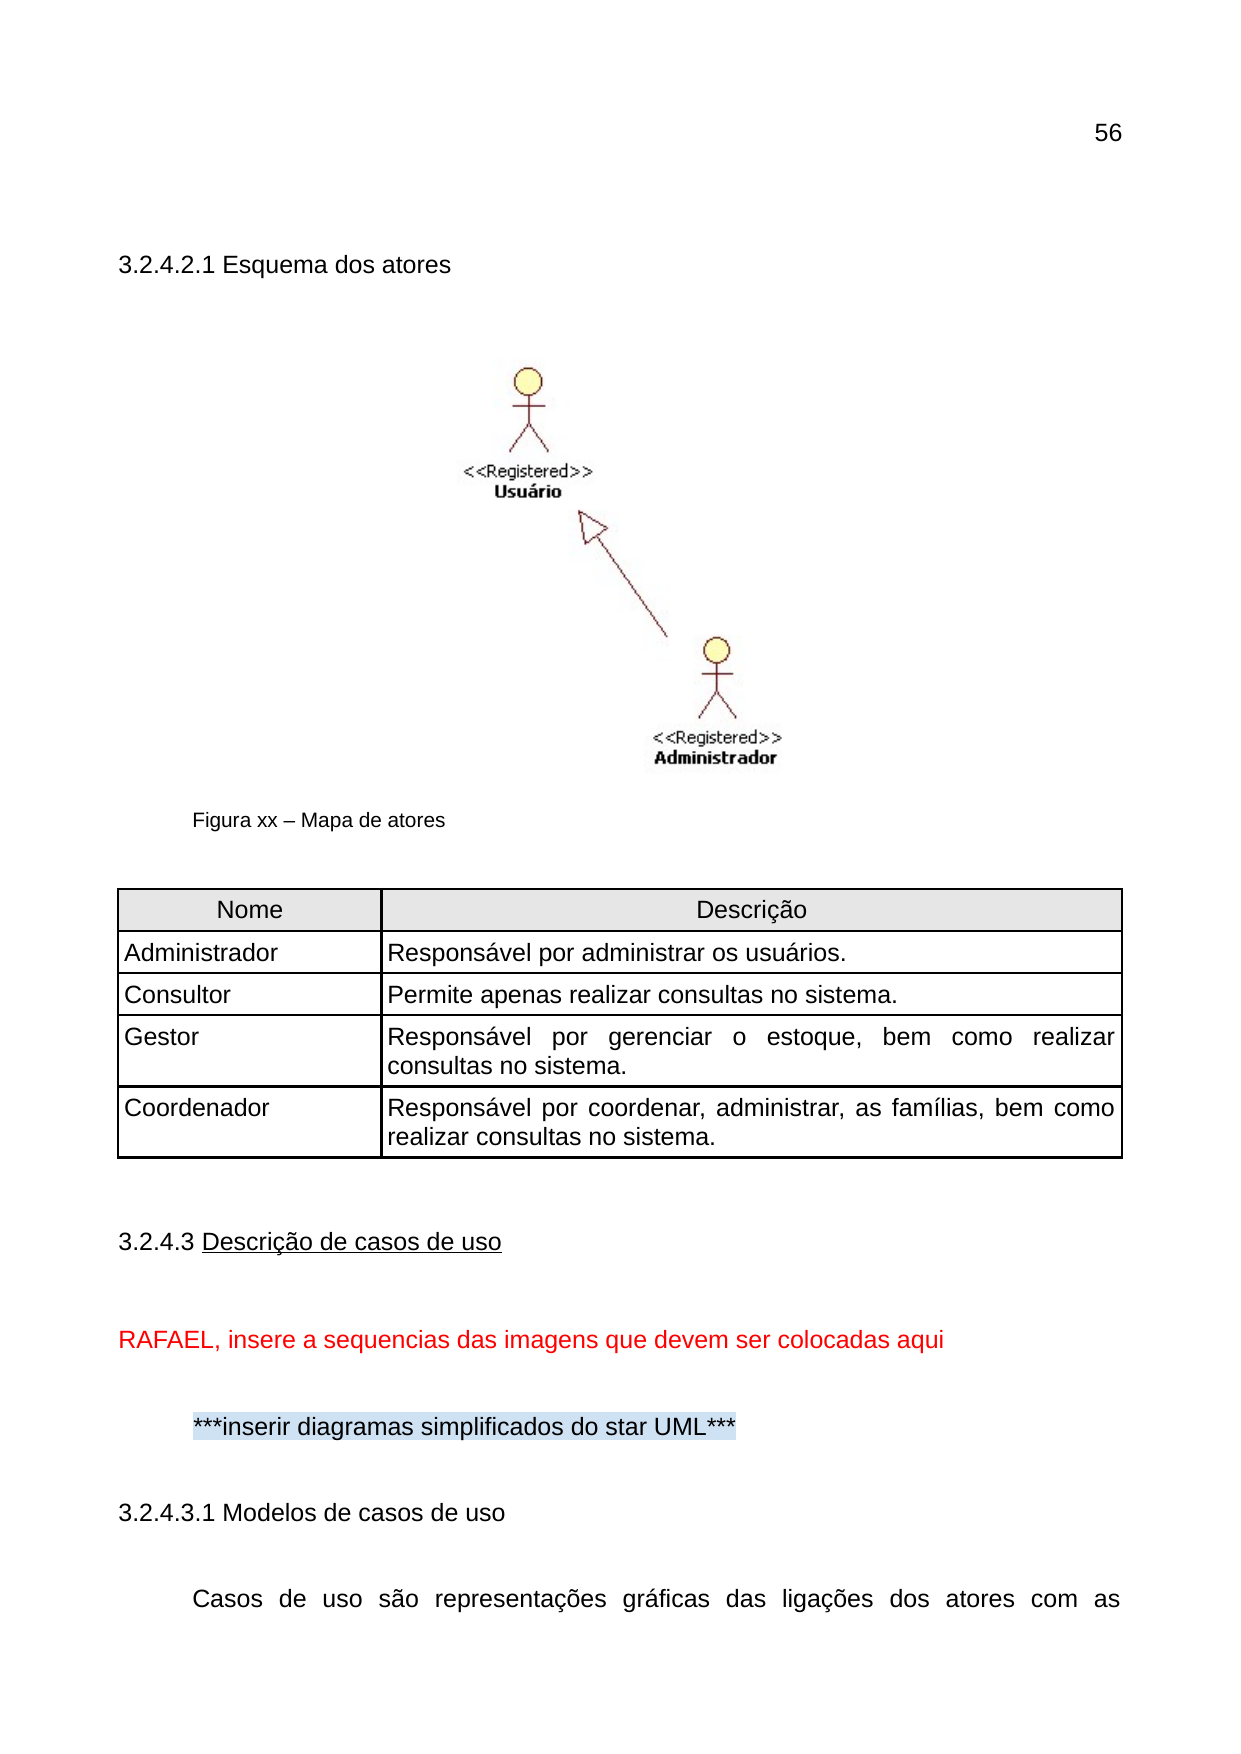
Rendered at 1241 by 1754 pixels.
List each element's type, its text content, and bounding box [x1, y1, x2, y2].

table_cell Permite apenas realizar consultas no sistema. [383, 974, 1121, 1014]
table_header Descrição [383, 890, 1121, 930]
subtitle 3.2.4.3 Descrição de casos de uso [118, 1227, 1122, 1255]
text 3.2.4.3.1 Modelos de casos de uso [118, 1498, 1122, 1527]
text Figura xx – Mapa de atores [118, 808, 1122, 832]
text ***inserir diagramas simplificados do star UML*** [118, 1412, 1122, 1440]
table_header Nome [119, 890, 380, 930]
text RAFAEL, insere a sequencias das imagens que devem ser colocadas aqui [118, 1325, 1122, 1354]
table_cell Gestor [119, 1016, 380, 1085]
table_cell Coordenador [119, 1088, 380, 1156]
table_cell Consultor [119, 974, 380, 1014]
text Casos de uso são representações gráficas das ligações dos atores com as [118, 1584, 1122, 1613]
text 3.2.4.2.1 Esquema dos atores [118, 250, 1122, 278]
table_cell Administrador [119, 932, 380, 972]
table_cell Responsável por gerenciar o estoque, bem como realizar consultas no sistema. [383, 1016, 1121, 1085]
table_cell Responsável por administrar os usuários. [383, 932, 1121, 972]
table_cell Responsável por coordenar, administrar, as famílias, bem como realizar consultas no sistema. [383, 1088, 1121, 1156]
picture [419, 336, 821, 808]
